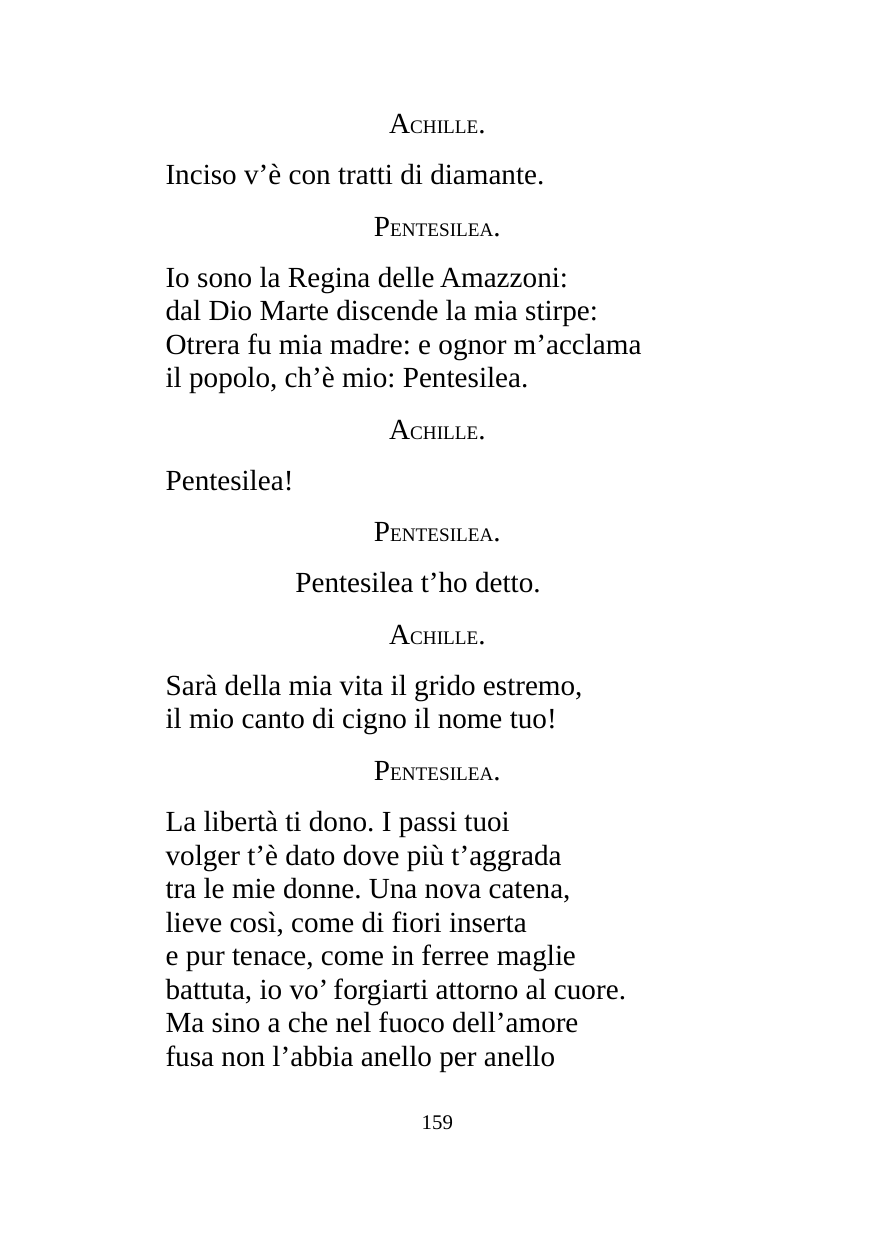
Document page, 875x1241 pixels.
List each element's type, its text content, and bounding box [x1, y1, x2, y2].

text Achille. [106, 617, 768, 650]
text Pentesilea t’ho detto. [165, 566, 768, 599]
text La libertà ti dono. I passi tuoi volger t’è dato dove più t’aggrada tra le mie donne. Una nova catena, lieve così, come di fiori inserta e pur tenace, come in ferree maglie battuta, io vo’ forgiarti attorno al cuore. Ma sino a che nel fuoco dell’amore fusa non l’abbia anello per anello [165, 804, 768, 1072]
text Pentesilea. [106, 209, 768, 242]
text Inciso v’è con tratti di diamante. [165, 157, 768, 191]
text Pentesilea. [106, 753, 768, 786]
text Pentesilea! [165, 463, 768, 497]
text Sarà della mia vita il grido estremo, il mio canto di cigno il nome tuo! [165, 668, 768, 735]
text Pentesilea. [106, 514, 768, 548]
text Io sono la Regina delle Amazzoni: dal Dio Marte discende la mia stirpe: Otrera fu mia madre: e ognor m’acclama il popolo, ch’è mio: Pentesilea. [165, 260, 768, 394]
text Achille. [106, 106, 768, 140]
text Achille. [106, 412, 768, 445]
